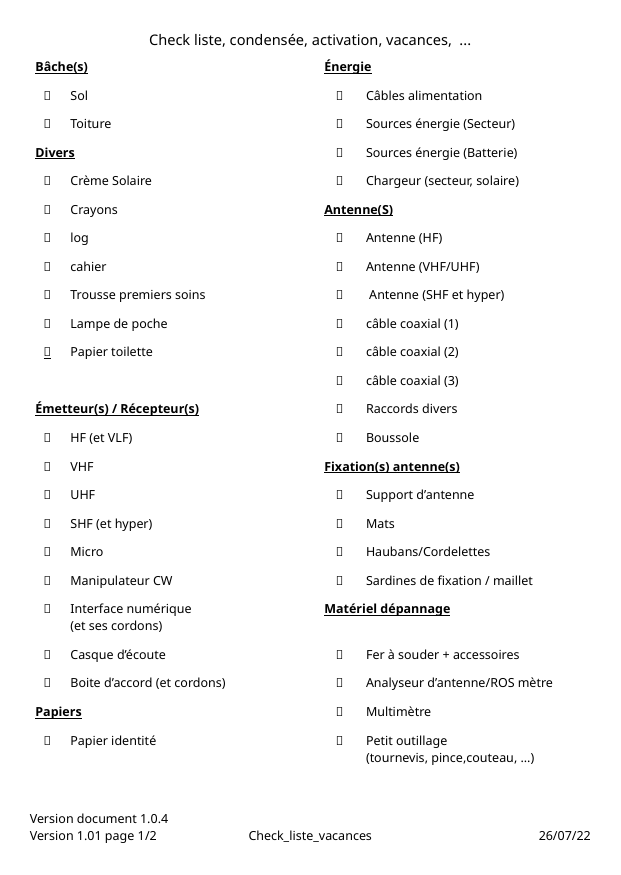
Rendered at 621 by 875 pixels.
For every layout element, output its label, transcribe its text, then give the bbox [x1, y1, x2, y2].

table_cell Émetteur(s) / Récepteur(s) [30, 395, 301, 423]
table_cell [301, 669, 318, 697]
table_cell VHF [65, 452, 301, 480]
table_cell [301, 640, 318, 669]
table_cell [301, 595, 318, 640]
table_cell Antenne (HF) [360, 224, 591, 252]
table_cell  [319, 566, 360, 594]
text Check liste, condensée, activation, vacances, ... [29, 29, 591, 49]
table_cell Analyseur d’antenne/ROS mètre [360, 669, 591, 697]
table_cell Lampe de poche [65, 309, 301, 338]
table_cell Câbles alimentation [360, 81, 591, 109]
table_cell  [319, 138, 360, 166]
table_cell  [319, 697, 360, 726]
table_header Énergie [319, 52, 591, 81]
table_cell  [30, 669, 64, 697]
table_cell  [30, 423, 64, 452]
table_cell Sources énergie (Batterie) [360, 138, 591, 166]
table_cell Fer à souder + accessoires [360, 640, 591, 669]
table_cell  [30, 509, 64, 537]
table_cell [301, 109, 318, 138]
table_cell [30, 366, 64, 395]
table_cell [301, 480, 318, 509]
table_cell Sol [65, 81, 301, 109]
table_cell Haubans/Cordelettes [360, 538, 591, 566]
table_cell Antenne (VHF/UHF) [360, 252, 591, 281]
table_cell [301, 224, 318, 252]
table_cell SHF (et hyper) [65, 509, 301, 537]
table_cell Casque d’écoute [65, 640, 301, 669]
table_cell  [30, 480, 64, 509]
table_cell  [30, 595, 64, 640]
table_cell  [319, 480, 360, 509]
table_cell Mats [360, 509, 591, 537]
table_cell  [30, 538, 64, 566]
table_cell Sardines de fixation / maillet [360, 566, 591, 594]
table_cell  [319, 81, 360, 109]
table_cell  [30, 452, 64, 480]
table_cell  [319, 509, 360, 537]
table_cell Support d’antenne [360, 480, 591, 509]
table_cell  [319, 281, 360, 309]
table_cell Toiture [65, 109, 301, 138]
table_cell HF (et VLF) [65, 423, 301, 452]
table_cell [301, 538, 318, 566]
table_cell [301, 166, 318, 195]
table_cell  [319, 309, 360, 338]
table_cell câble coaxial (3) [360, 366, 591, 395]
table_cell  [319, 109, 360, 138]
table_cell  [319, 366, 360, 395]
table_cell  [319, 395, 360, 423]
table_cell  [319, 338, 360, 366]
table_cell Sources énergie (Secteur) [360, 109, 591, 138]
table_cell UHF [65, 480, 301, 509]
table_cell [301, 252, 318, 281]
table_cell Multimètre [360, 697, 591, 726]
table_cell  [30, 252, 64, 281]
table_cell  [319, 252, 360, 281]
table_cell  [30, 281, 64, 309]
table_cell  [319, 166, 360, 195]
table_cell  [30, 224, 64, 252]
table_cell [301, 566, 318, 594]
table_cell cahier [65, 252, 301, 281]
table_cell  [30, 566, 64, 594]
table_cell Petit outillage (tournevis, pince,couteau, ...) [360, 726, 591, 771]
table_cell Antenne(S) [319, 195, 591, 223]
table_cell Manipulateur CW [65, 566, 301, 594]
table_cell  [319, 669, 360, 697]
table_cell Fixation(s) antenne(s) [319, 452, 591, 480]
table_cell [301, 195, 318, 223]
table_cell Trousse premiers soins [65, 281, 301, 309]
table_cell [301, 509, 318, 537]
table_cell  [30, 726, 64, 771]
table_cell Boite d’accord (et cordons) [65, 669, 301, 697]
table_cell  [319, 224, 360, 252]
table_cell [301, 423, 318, 452]
table_cell  [30, 338, 64, 366]
table_cell  [30, 81, 64, 109]
table_cell Papier identité [65, 726, 301, 771]
table_cell  [319, 423, 360, 452]
table_cell log [65, 224, 301, 252]
table_cell [65, 366, 301, 395]
table_header Bâche(s) [30, 52, 301, 81]
table_cell [301, 726, 318, 771]
table_cell Micro [65, 538, 301, 566]
table_cell câble coaxial (1) [360, 309, 591, 338]
table_cell Papiers [30, 697, 301, 726]
table_cell  [30, 195, 64, 223]
table_cell [301, 452, 318, 480]
table_cell [301, 138, 318, 166]
table_cell  [319, 538, 360, 566]
table_cell [301, 366, 318, 395]
table_cell câble coaxial (2) [360, 338, 591, 366]
table_cell Matériel dépannage [319, 595, 591, 640]
table_cell Interface numérique (et ses cordons) [65, 595, 301, 640]
table_cell [301, 81, 318, 109]
table_cell Crayons [65, 195, 301, 223]
table_cell Chargeur (secteur, solaire) [360, 166, 591, 195]
table_cell Raccords divers [360, 395, 591, 423]
table_cell Boussole [360, 423, 591, 452]
table_cell [301, 395, 318, 423]
table_cell Divers [30, 138, 301, 166]
table_cell Papier toilette [65, 338, 301, 366]
table_cell  [30, 166, 64, 195]
table_cell [301, 338, 318, 366]
table_cell  [30, 640, 64, 669]
table_cell  [319, 726, 360, 771]
table_cell  [319, 640, 360, 669]
table_cell Antenne (SHF et hyper) [360, 281, 591, 309]
table_cell [301, 697, 318, 726]
table_cell [301, 309, 318, 338]
table_cell  [30, 109, 64, 138]
table_cell Crème Solaire [65, 166, 301, 195]
table_cell [301, 281, 318, 309]
table_cell  [30, 309, 64, 338]
table_header [301, 52, 318, 81]
